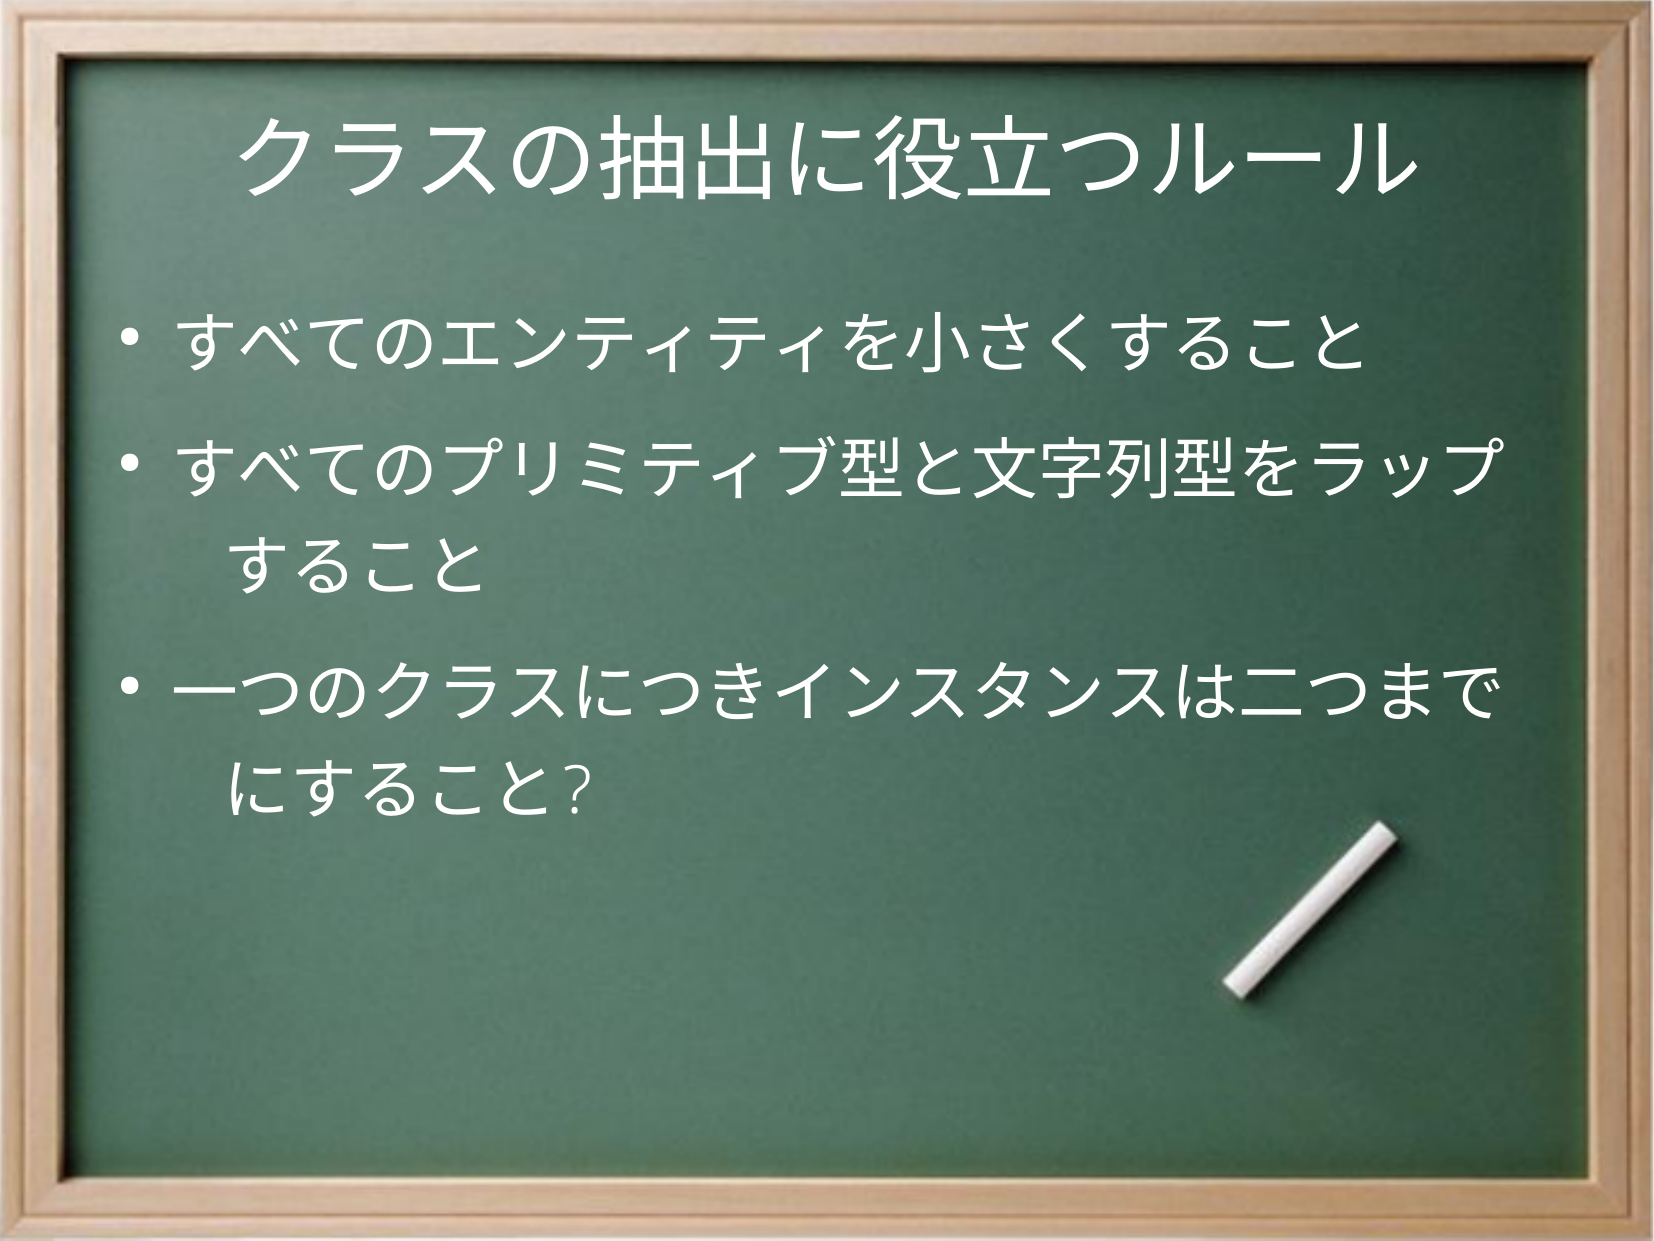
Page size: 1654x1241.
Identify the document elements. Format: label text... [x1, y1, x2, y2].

picture [0, 0, 1654, 1241]
title クラスの抽出に役立つルール [82, 49, 1571, 257]
list すべてのエンティティを小さくすること すべてのプリミティブ型と文字列型をラップすること 一つのクラスにつきインスタンスは二つまでにすること? [82, 290, 1571, 1101]
